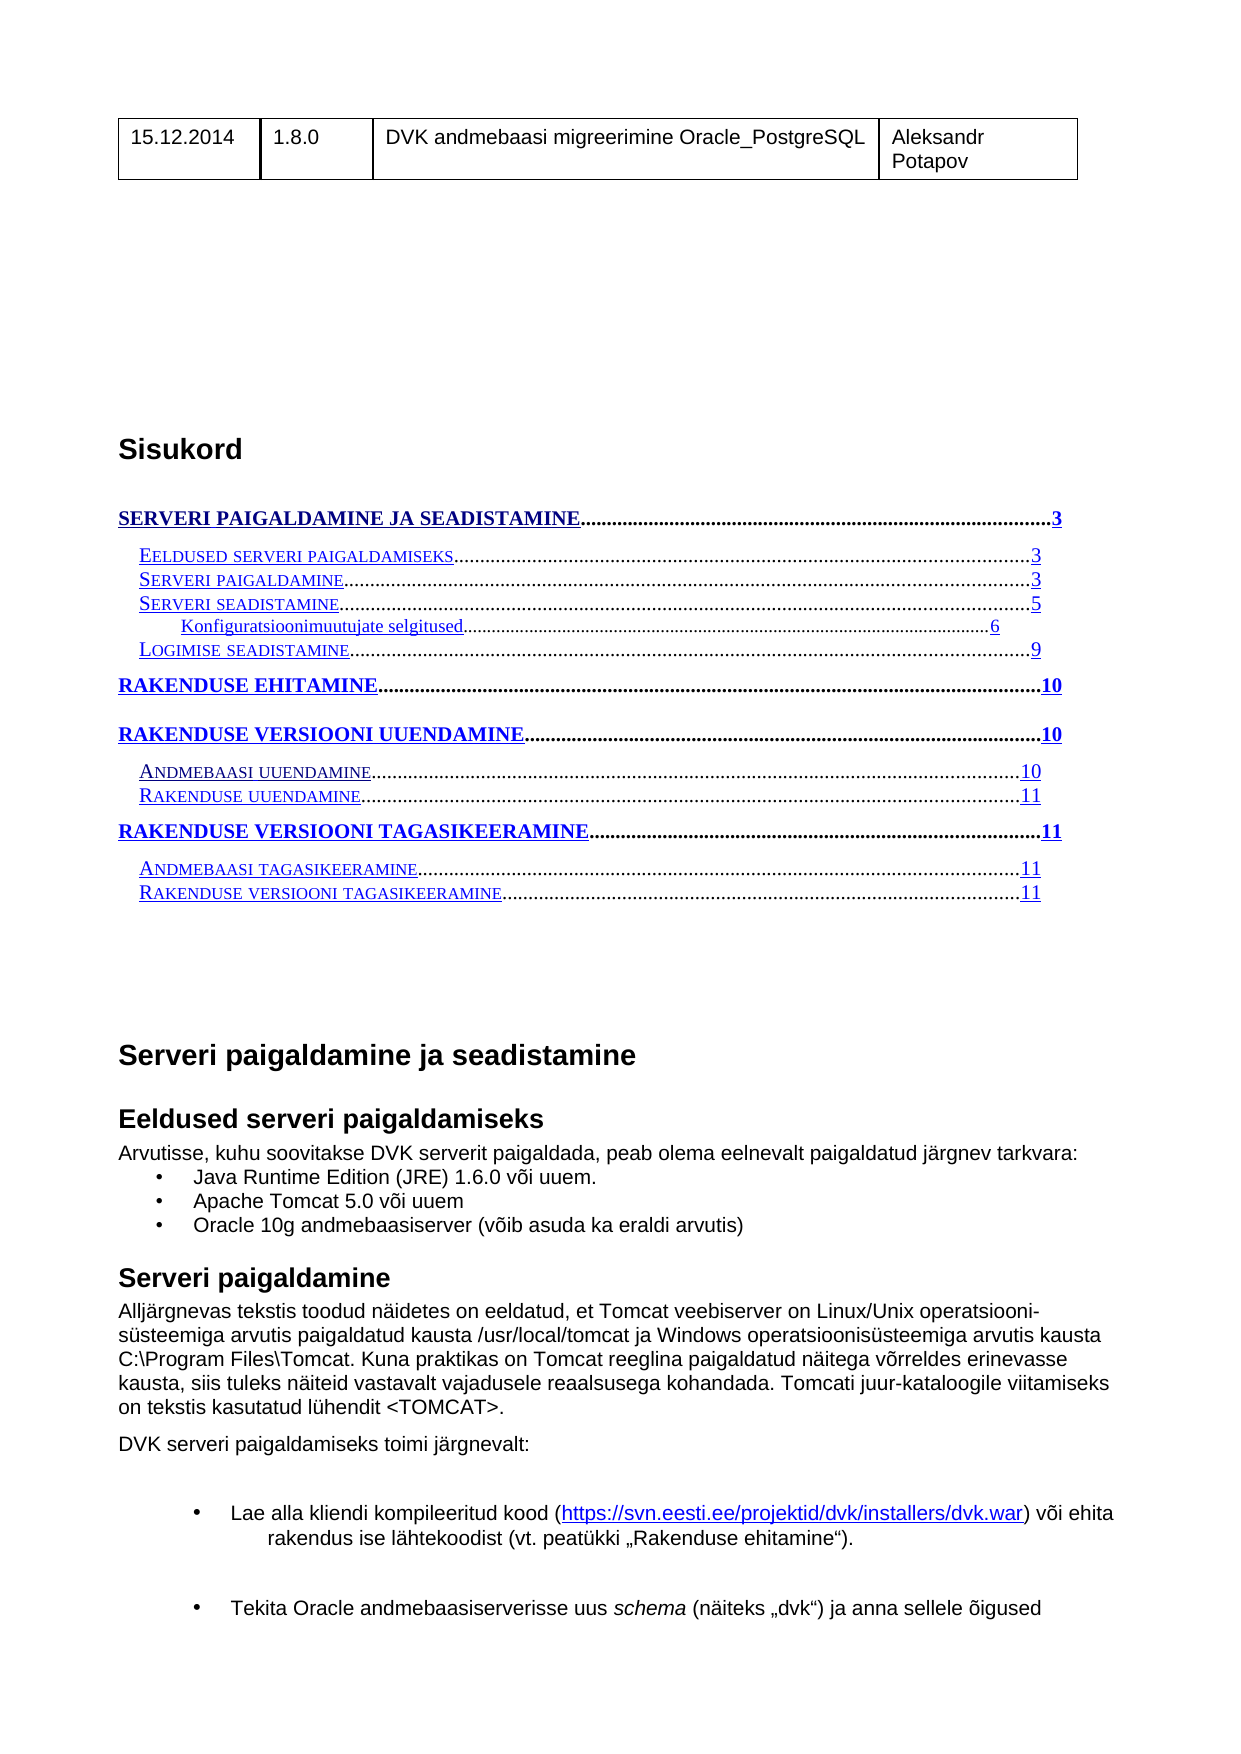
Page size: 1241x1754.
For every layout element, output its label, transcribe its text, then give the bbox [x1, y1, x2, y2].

list Oracle 10g andmebaasiserver (võib asuda ka eraldi arvutis) [156, 1213, 1122, 1237]
text Andmebaasi uuendamine 10 [139, 759, 1122, 783]
text Eeldused serveri paigaldamiseks [118, 1103, 1122, 1134]
text Serveri paigaldamine [118, 1262, 1122, 1293]
text Eeldused serveri paigaldamiseks 3 [139, 543, 1122, 567]
list Tekita Oracle andmebaasiserverisse uus schema (näiteks „dvk“) ja anna sellele õigused [193, 1596, 1122, 1620]
text Alljärgnevas tekstis toodud näidetes on eeldatud, et Tomcat veebiserver on Linux/Unix operatsiooni-süsteemiga arvutis paigaldatud kausta /usr/local/tomcat ja Windows operatsioonisüsteemiga arvutis kausta C:\Program Files\Tomcat. Kuna praktikas on Tomcat reeglina paigaldatud näitega võrreldes erinevasse kausta, siis tuleks näiteid vastavalt vajadusele reaalsusega kohandada. Tomcati juur-kataloogile viitamiseks on tekstis kasutatud lühendit <TOMCAT>. [118, 1299, 1122, 1419]
text Serveri paigaldamine 3 [139, 567, 1122, 591]
text Rakenduse uuendamine 11 [139, 783, 1122, 807]
text Logimise seadistamine 9 [139, 637, 1122, 661]
text Serveri seadistamine 5 [139, 591, 1122, 615]
table_cell 1.8.0 [262, 119, 372, 179]
text Rakenduse versiooni tagasikeeramine 11 [118, 819, 1122, 843]
text Serveri paigaldamine ja seadistamine 3 [118, 506, 1122, 530]
text Andmebaasi tagasikeeramine 11 [139, 856, 1122, 880]
text Rakenduse ehitamine 10 [118, 673, 1122, 697]
text Serveri paigaldamine ja seadistamine [118, 1038, 1122, 1072]
text Konfiguratsioonimuutujate selgitused 6 [181, 615, 1122, 637]
text Sisukord [118, 432, 1122, 466]
list Java Runtime Edition (JRE) 1.6.0 või uuem. [156, 1164, 1122, 1188]
table_cell DVK andmebaasi migreerimine Oracle_PostgreSQL [374, 119, 878, 179]
text Rakenduse versiooni uuendamine 10 [118, 722, 1122, 746]
table_cell 15.12.2014 [119, 119, 259, 179]
table_cell Aleksandr Potapov [880, 119, 1077, 179]
text Arvutisse, kuhu soovitakse DVK serverit paigaldada, peab olema eelnevalt paigaldatud järgnev tarkvara: [118, 1141, 1122, 1164]
list Lae alla kliendi kompileeritud kood (https://svn.eesti.ee/projektid/dvk/installers/dvk.war) või ehita rakendus ise lähtekoodist (vt. peatükki „Rakenduse ehitamine“). [193, 1501, 1122, 1550]
text Rakenduse versiooni tagasikeeramine 11 [139, 880, 1122, 904]
list Apache Tomcat 5.0 või uuem [156, 1188, 1122, 1213]
text DVK serveri paigaldamiseks toimi järgnevalt: [118, 1431, 1122, 1455]
